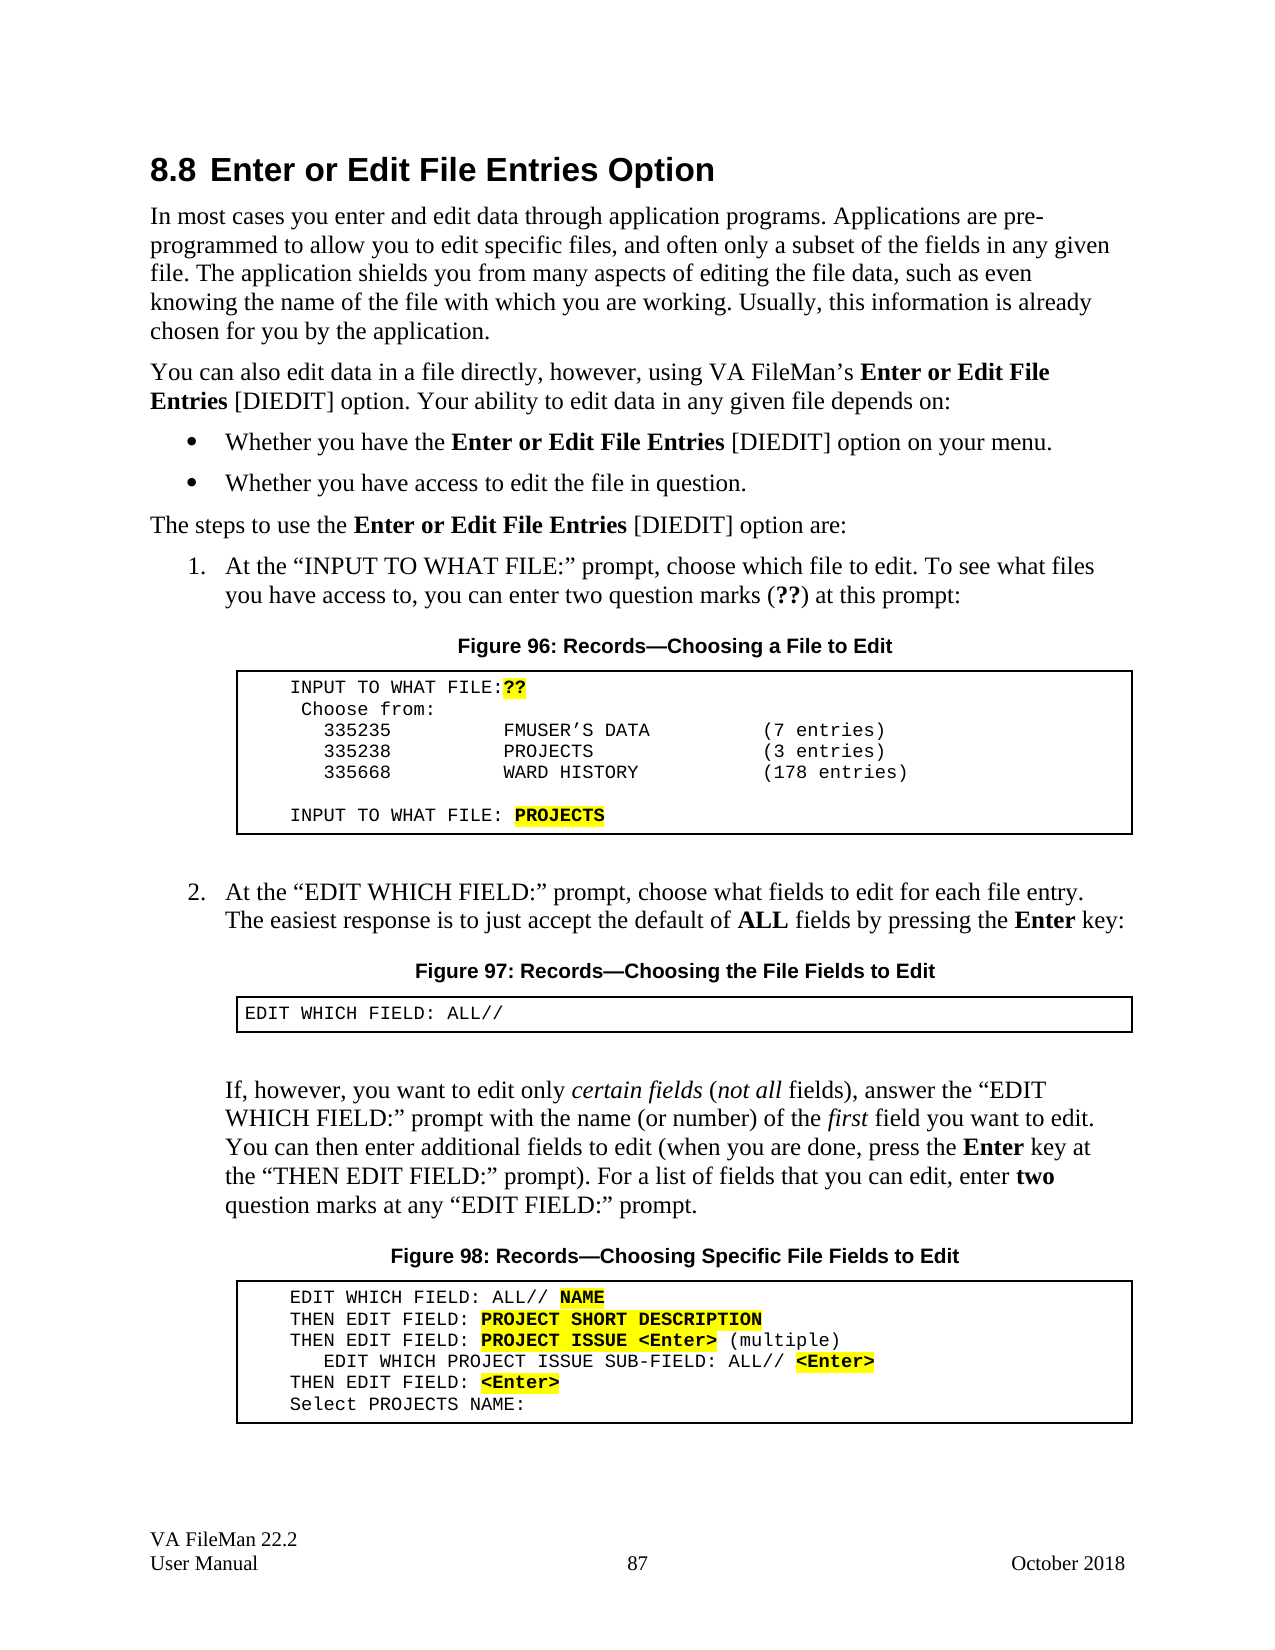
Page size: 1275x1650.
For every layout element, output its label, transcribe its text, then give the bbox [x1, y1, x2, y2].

text Choose from: [238, 691, 1131, 712]
text EDIT WHICH FIELD: ALL// [238, 998, 1131, 1031]
text Figure 96: Records—Choosing a File to Edit [225, 633, 1125, 657]
list At the “EDIT WHICH FIELD:” prompt, choose what fields to edit for each file entry. The easiest response is to just accept the default of ALL fields by pressing the Enter key: [187, 877, 1125, 934]
text Figure 97: Records—Choosing the File Fields to Edit [225, 959, 1125, 983]
text 335668 WARD HISTORY (178 entries) [238, 755, 1131, 784]
text THEN EDIT FIELD: <Enter> [238, 1365, 1131, 1386]
text If, however, you want to edit only certain fields (not all fields), answer the “EDIT WHICH FIELD:” prompt with the name (or number) of the first field you want to edit. You can then enter additional fields to edit (when you are done, press the Enter key at the “THEN EDIT FIELD:” prompt). For a list of fields that you can edit, enter two question marks at any “EDIT FIELD:” prompt. [225, 1075, 1125, 1218]
text EDIT WHICH PROJECT ISSUE SUB-FIELD: ALL// <Enter> [238, 1344, 1131, 1365]
text 335238 PROJECTS (3 entries) [238, 734, 1131, 755]
text EDIT WHICH FIELD: ALL// NAME [238, 1282, 1131, 1301]
list Whether you have the Enter or Edit File Entries [DIEDIT] option on your menu. [187, 427, 1125, 456]
text Figure 98: Records—Choosing Specific File Fields to Edit [225, 1243, 1125, 1267]
text In most cases you enter and edit data through application programs. Applications are pre-programmed to allow you to edit specific files, and often only a subset of the fields in any given file. The application shields you from many aspects of editing the file data, such as even knowing the name of the file with which you are working. Usually, this information is already chosen for you by the application. [150, 201, 1125, 345]
text THEN EDIT FIELD: PROJECT SHORT DESCRIPTION [238, 1301, 1131, 1322]
text INPUT TO WHAT FILE:?? [238, 672, 1131, 691]
text INPUT TO WHAT FILE: PROJECTS [238, 797, 1131, 833]
subtitle Enter or Edit File Entries Option [150, 150, 1125, 188]
text THEN EDIT FIELD: PROJECT ISSUE <Enter> (multiple) [238, 1322, 1131, 1344]
list Whether you have access to edit the file in question. [187, 468, 1125, 497]
text Select PROJECTS NAME: [238, 1386, 1131, 1422]
text 335235 FMUSER’S DATA (7 entries) [238, 712, 1131, 734]
text You can also edit data in a file directly, however, using VA FileMan’s Enter or Edit File Entries [DIEDIT] option. Your ability to edit data in any given file depends on: [150, 357, 1125, 415]
text The steps to use the Enter or Edit File Entries [DIEDIT] option are: [150, 510, 1125, 538]
list At the “INPUT TO WHAT FILE:” prompt, choose which file to edit. To see what files you have access to, you can enter two question marks (??) at this prompt: [187, 551, 1125, 608]
